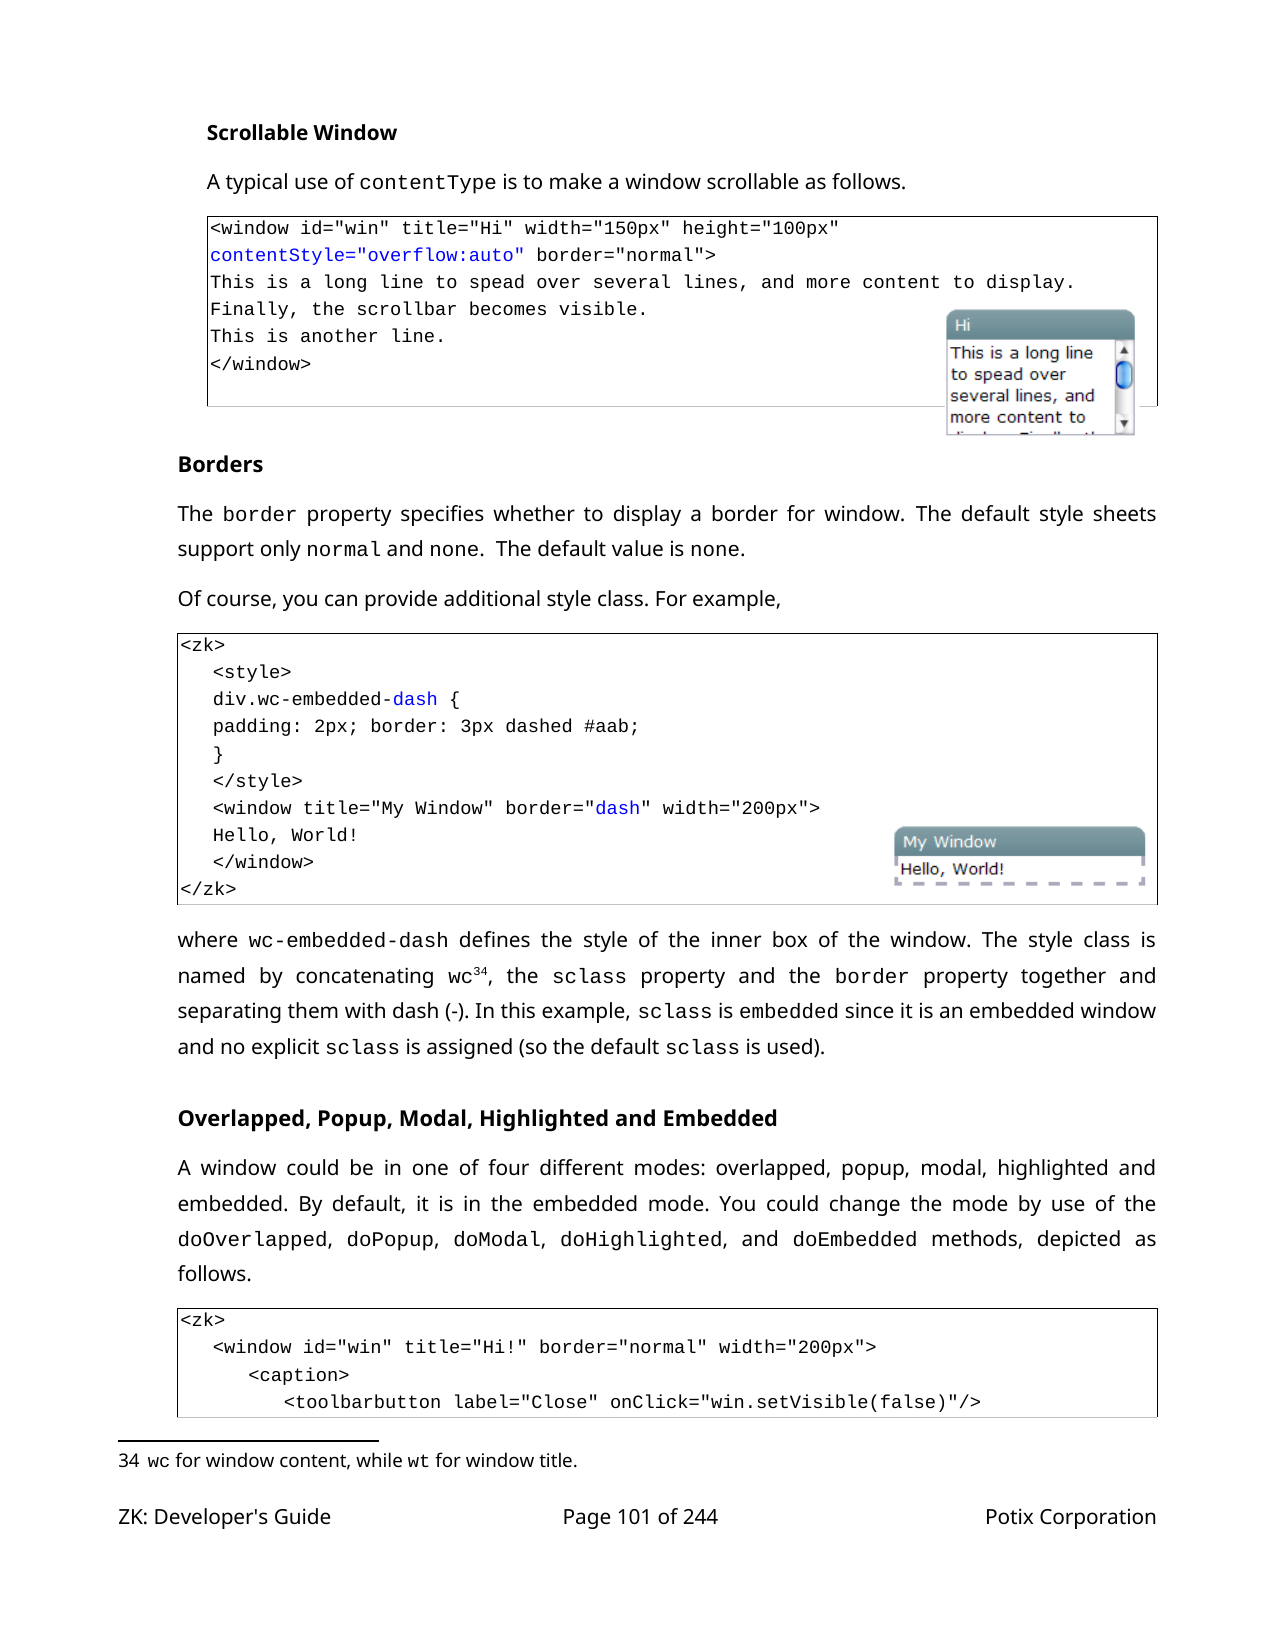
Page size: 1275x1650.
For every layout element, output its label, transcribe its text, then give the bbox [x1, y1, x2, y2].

text <window id="win" title="Hi" width="150px" height="100px" contentStyle="overflow:auto" border="normal"> [208, 217, 1157, 267]
text [1149, 850, 1157, 874]
text <caption> [178, 1363, 1157, 1387]
text </window> [178, 850, 892, 874]
picture [892, 824, 1149, 887]
text </window> [208, 351, 944, 376]
text The border property specifies whether to display a border for window. The default style sheets support only normal and none. The default value is none. [177, 499, 1157, 563]
picture [944, 307, 1140, 438]
subtitle Overlapped, Popup, Modal, Highlighted and Embedded [177, 1103, 1157, 1133]
subtitle Borders [177, 448, 1157, 478]
text <window id="win" title="Hi!" border="normal" width="200px"> [178, 1335, 1157, 1360]
text padding: 2px; border: 3px dashed #aab; [178, 714, 1157, 738]
text } [178, 741, 1157, 766]
text <zk> [178, 634, 1157, 657]
text This is another line. [208, 324, 944, 348]
text This is a long line to spead over several lines, and more content to display. [208, 270, 1157, 294]
text A window could be in one of four different modes: overlapped, popup, modal, highlighted and embedded. By default, it is in the embedded mode. You could change the mode by use of the doOverlapped, doPopup, doModal, doHighlighted, and doEmbedded methods, depicted as follows. [177, 1153, 1157, 1288]
text Hello, World! [178, 823, 1157, 847]
text Finally, the scrollbar becomes visible. [208, 297, 1157, 321]
text <window title="My Window" border="dash" width="200px"> [178, 796, 1157, 820]
text where wc-embedded-dash defines the style of the inner box of the window. The style class is named by concatenating wc, the sclass property and the border property together and separating them with dash (-). In this example, sclass is embedded since it is an embedded window and no explicit sclass is assigned (so the default sclass is used). [177, 925, 1157, 1060]
text A typical use of contentType is to make a window scrollable as follows. [207, 167, 1157, 196]
text </zk> [178, 877, 1157, 904]
text <toolbarbutton label="Close" onClick="win.setVisible(false)"/> [178, 1390, 1157, 1417]
text <zk> [178, 1309, 1157, 1332]
text Of course, you can provide additional style class. For example, [177, 584, 1157, 612]
subtitle Scrollable Window [207, 118, 1157, 146]
text wc for window content, while wt for window title. [118, 1447, 1157, 1473]
text </style> [178, 768, 1157, 793]
text [1140, 351, 1157, 376]
text div.wc-embedded-dash { [178, 687, 1157, 711]
text <style> [178, 660, 1157, 684]
